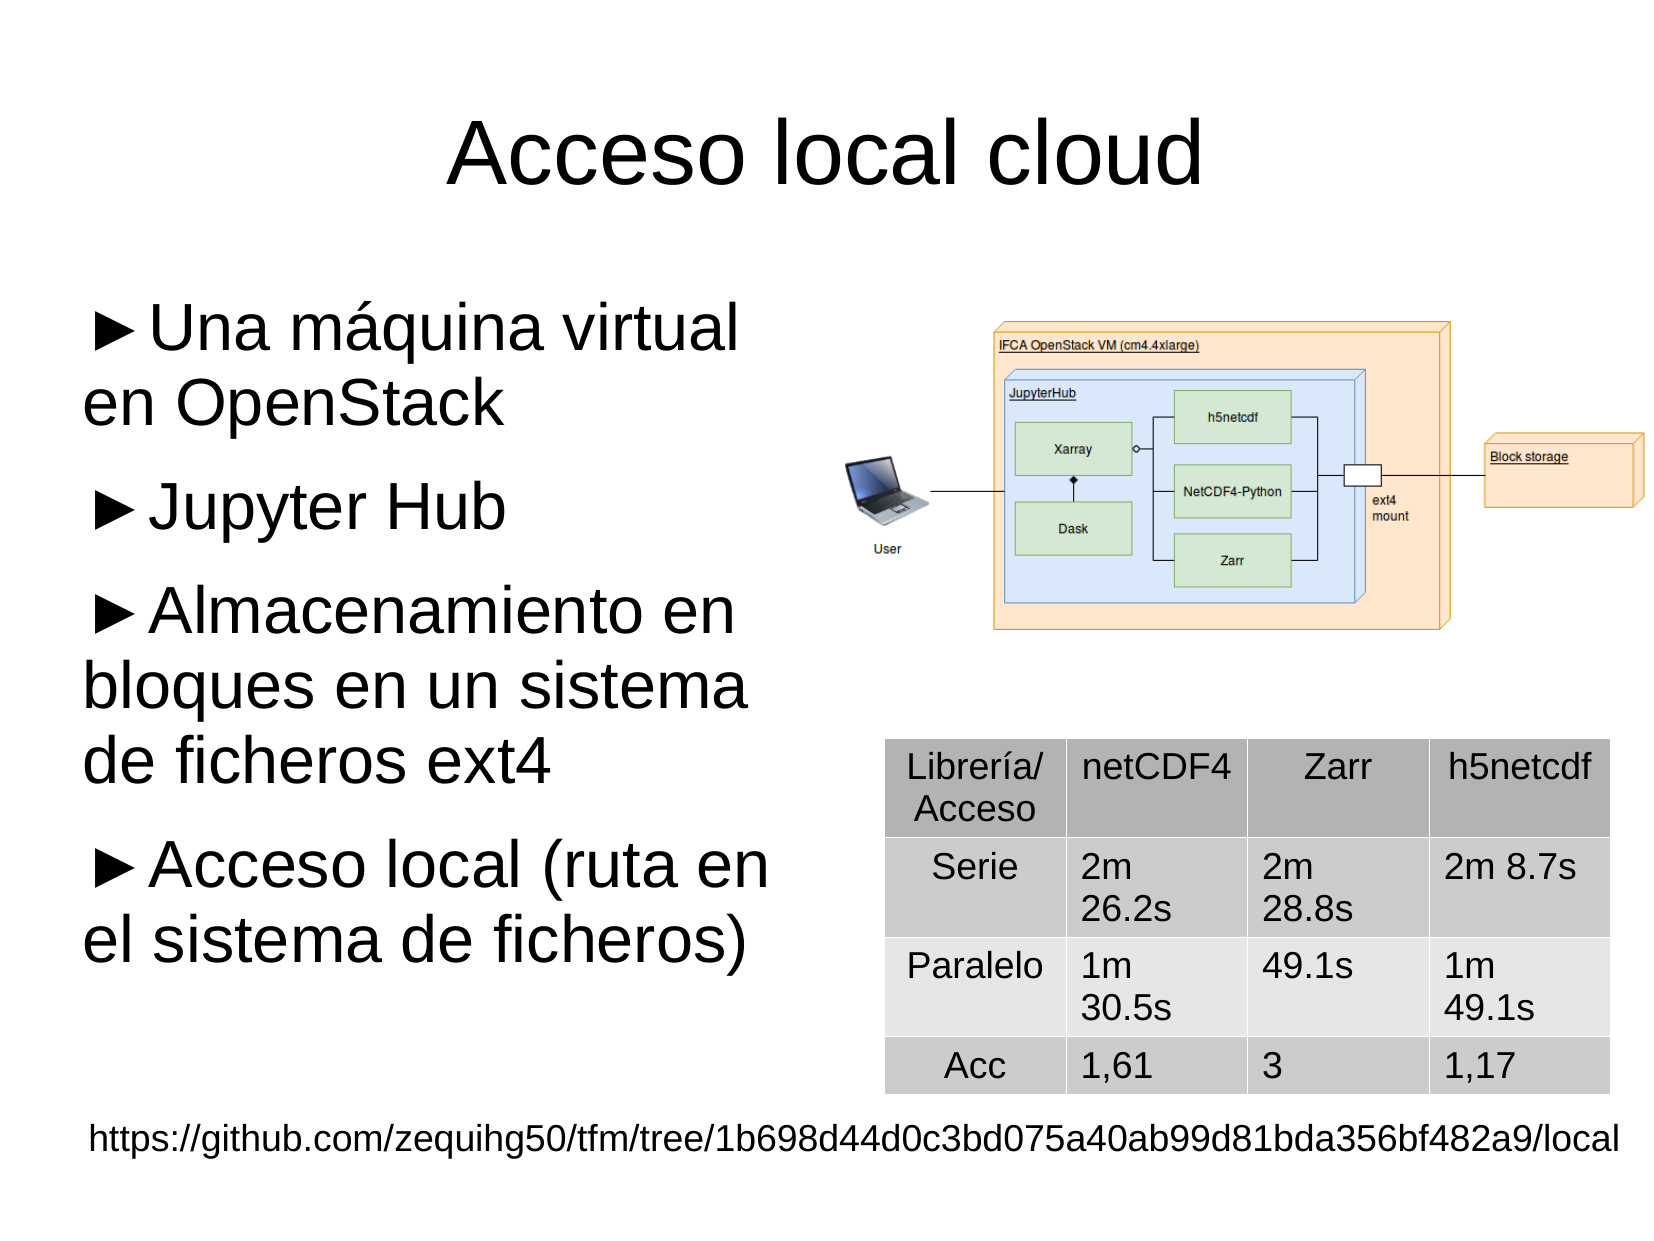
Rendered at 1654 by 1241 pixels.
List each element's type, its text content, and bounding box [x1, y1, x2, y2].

list ►Una máquina virtual en OpenStack ►Jupyter Hub ►Almacenamiento en bloques en un sistema de ficheros ext4 ►Acceso local (ruta en el sistema de ficheros) [82, 290, 809, 1010]
table_cell 2m 26.2s [1067, 838, 1247, 937]
table_cell 3 [1248, 1037, 1429, 1094]
table_cell Paralelo [885, 938, 1066, 1036]
table_cell 2m 28.8s [1248, 838, 1429, 937]
table_cell 2m 8.7s [1430, 838, 1610, 937]
table_cell 1m 30.5s [1067, 938, 1247, 1036]
text_box https://github.com/zequihg50/tfm/tree/1b698d44d0c3bd075a40ab99d81bda356bf482a9/local [73, 1110, 1636, 1167]
table_header h5netcdf [1430, 739, 1610, 837]
table_cell Serie [885, 838, 1066, 937]
picture [845, 321, 1645, 631]
table_header Zarr [1248, 739, 1429, 837]
table_cell 1,17 [1430, 1037, 1610, 1094]
table_header Librería/Acceso [885, 739, 1066, 837]
title Acceso local cloud [82, 49, 1571, 257]
table_cell 49.1s [1248, 938, 1429, 1036]
table_header netCDF4 [1067, 739, 1247, 837]
table_cell 1,61 [1067, 1037, 1247, 1094]
table_cell 1m 49.1s [1430, 938, 1610, 1036]
table_cell Acc [885, 1037, 1066, 1094]
